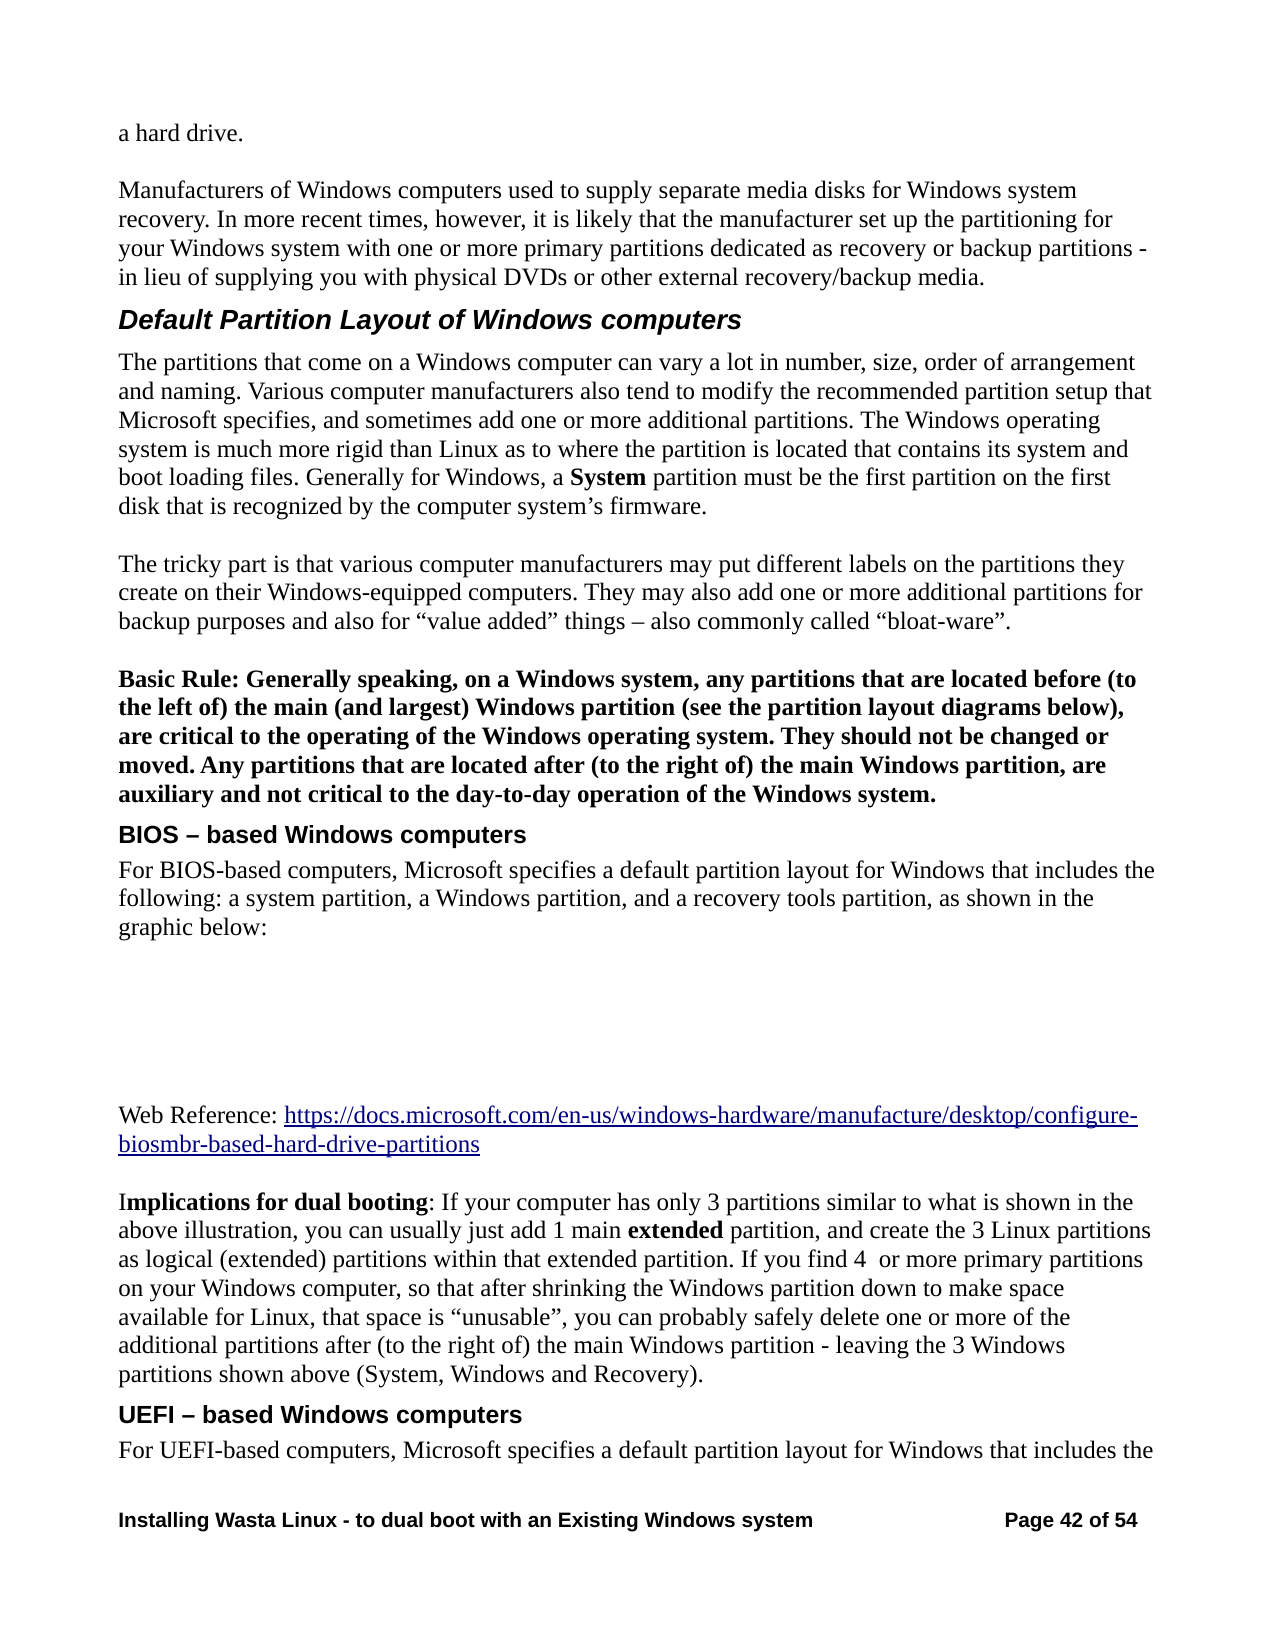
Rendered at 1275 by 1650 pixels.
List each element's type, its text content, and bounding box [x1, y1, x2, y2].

text The partitions that come on a Windows computer can vary a lot in number, size, order of arrangement and naming. Various computer manufacturers also tend to modify the recommended partition setup that Microsoft specifies, and sometimes add one or more additional partitions. The Windows operating system is much more rigid than Linux as to where the partition is located that contains its system and boot loading files. Generally for Windows, a System partition must be the first partition on the first disk that is recognized by the computer system’s firmware. [118, 347, 1157, 520]
text Web Reference: https://docs.microsoft.com/en-us/windows-hardware/manufacture/desktop/configure-biosmbr-based-hard-drive-partitions [118, 941, 1157, 1158]
text For UEFI-based computers, Microsoft specifies a default partition layout for Windows that includes the [118, 1435, 1157, 1464]
text Manufacturers of Windows computers used to supply separate media disks for Windows system recovery. In more recent times, however, it is likely that the manufacturer set up the partitioning for your Windows system with one or more primary partitions dedicated as recovery or backup partitions - in lieu of supplying you with physical DVDs or other external recovery/backup media. [118, 176, 1157, 291]
subtitle Default Partition Layout of Windows computers [118, 303, 1157, 335]
subtitle UEFI – based Windows computers [118, 1400, 1157, 1429]
text The tricky part is that various computer manufacturers may put different labels on the partitions they create on their Windows-equipped computers. They may also add one or more additional partitions for backup purposes and also for “value added” things – also commonly called “bloat-ware”. [118, 549, 1157, 635]
subtitle BIOS – based Windows computers [118, 820, 1157, 848]
text Implications for dual booting: If your computer has only 3 partitions similar to what is shown in the above illustration, you can usually just add 1 main extended partition, and create the 3 Linux partitions as logical (extended) partitions within that extended partition. If you find 4 or more primary partitions on your Windows computer, so that after shrinking the Windows partition down to make space available for Linux, that space is “unusable”, you can probably safely delete one or more of the additional partitions after (to the right of) the main Windows partition - leaving the 3 Windows partitions shown above (System, Windows and Recovery). [118, 1187, 1157, 1388]
text a hard drive. [118, 118, 1157, 147]
text Basic Rule: Generally speaking, on a Windows system, any partitions that are located before (to the left of) the main (and largest) Windows partition (see the partition layout diagrams below), are critical to the operating of the Windows operating system. They should not be changed or moved. Any partitions that are located after (to the right of) the main Windows partition, are auxiliary and not critical to the day-to-day operation of the Windows system. [118, 664, 1157, 807]
text For BIOS-based computers, Microsoft specifies a default partition layout for Windows that includes the following: a system partition, a Windows partition, and a recovery tools partition, as shown in the graphic below: [118, 855, 1157, 941]
